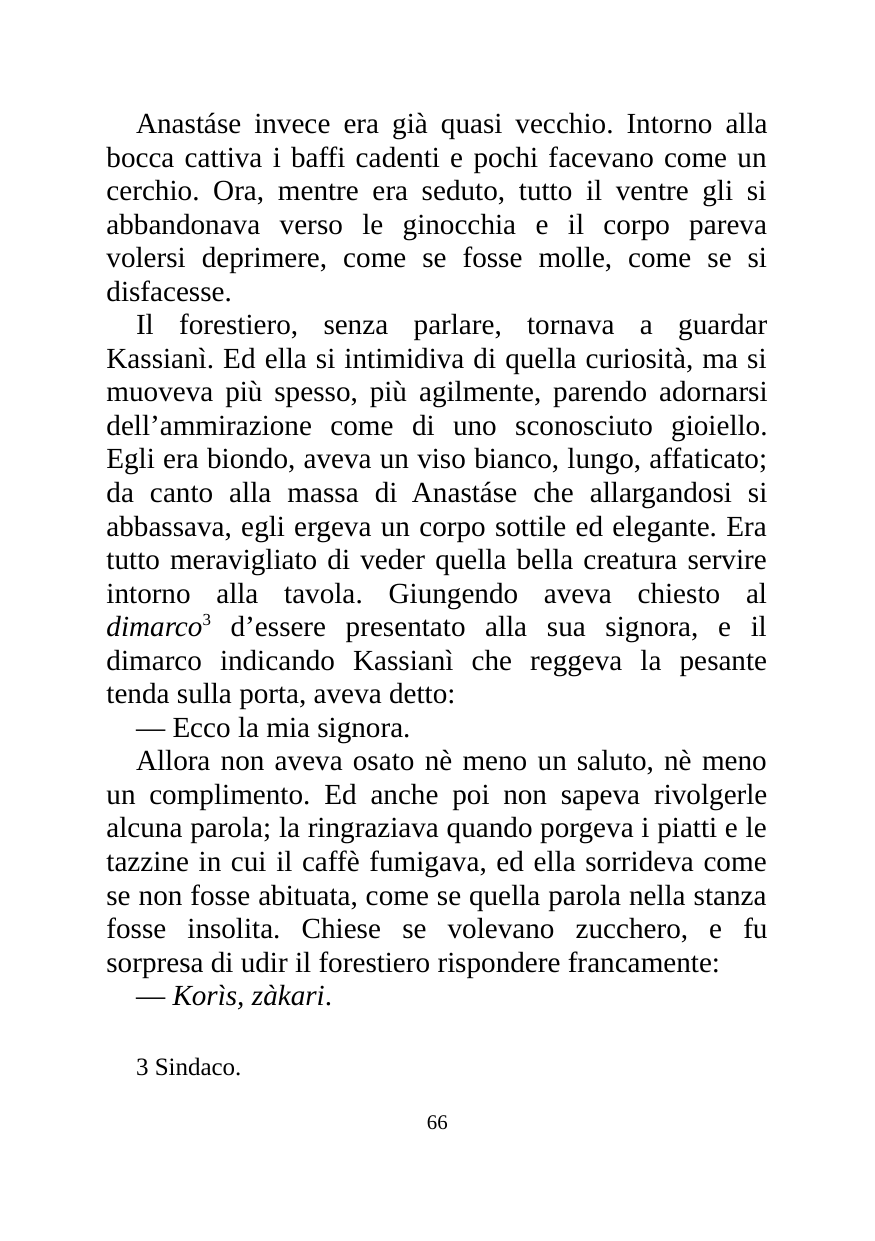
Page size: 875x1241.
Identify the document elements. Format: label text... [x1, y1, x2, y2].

text — Korìs, zàkari. [106, 978, 768, 1012]
text — Ecco la mia signora. [106, 710, 768, 743]
text Anastáse invece era già quasi vecchio. Intorno alla bocca cattiva i baffi cadenti e pochi facevano come un cerchio. Ora, mentre era seduto, tutto il ventre gli si abbandonava verso le ginocchia e il corpo pareva volersi deprimere, come se fosse molle, come se si disfacesse. [106, 106, 768, 307]
text Sindaco. [106, 1052, 768, 1080]
text Il forestiero, senza parlare, tornava a guardar Kassianì. Ed ella si intimidiva di quella curiosità, ma si muoveva più spesso, più agilmente, parendo adornarsi dell’ammirazione come di uno sconosciuto gioiello. Egli era biondo, aveva un viso bianco, lungo, affaticato; da canto alla massa di Anastáse che allargandosi si abbassava, egli ergeva un corpo sottile ed elegante. Era tutto meravigliato di veder quella bella creatura servire intorno alla tavola. Giungendo aveva chiesto al dimarco d’essere presentato alla sua signora, e il dimarco indicando Kassianì che reggeva la pesante tenda sulla porta, aveva detto: [106, 307, 768, 710]
text Allora non aveva osato nè meno un saluto, nè meno un complimento. Ed anche poi non sapeva rivolgerle alcuna parola; la ringraziava quando porgeva i piatti e le tazzine in cui il caffè fumigava, ed ella sorrideva come se non fosse abituata, come se quella parola nella stanza fosse insolita. Chiese se volevano zucchero, e fu sorpresa di udir il forestiero rispondere francamente: [106, 743, 768, 978]
